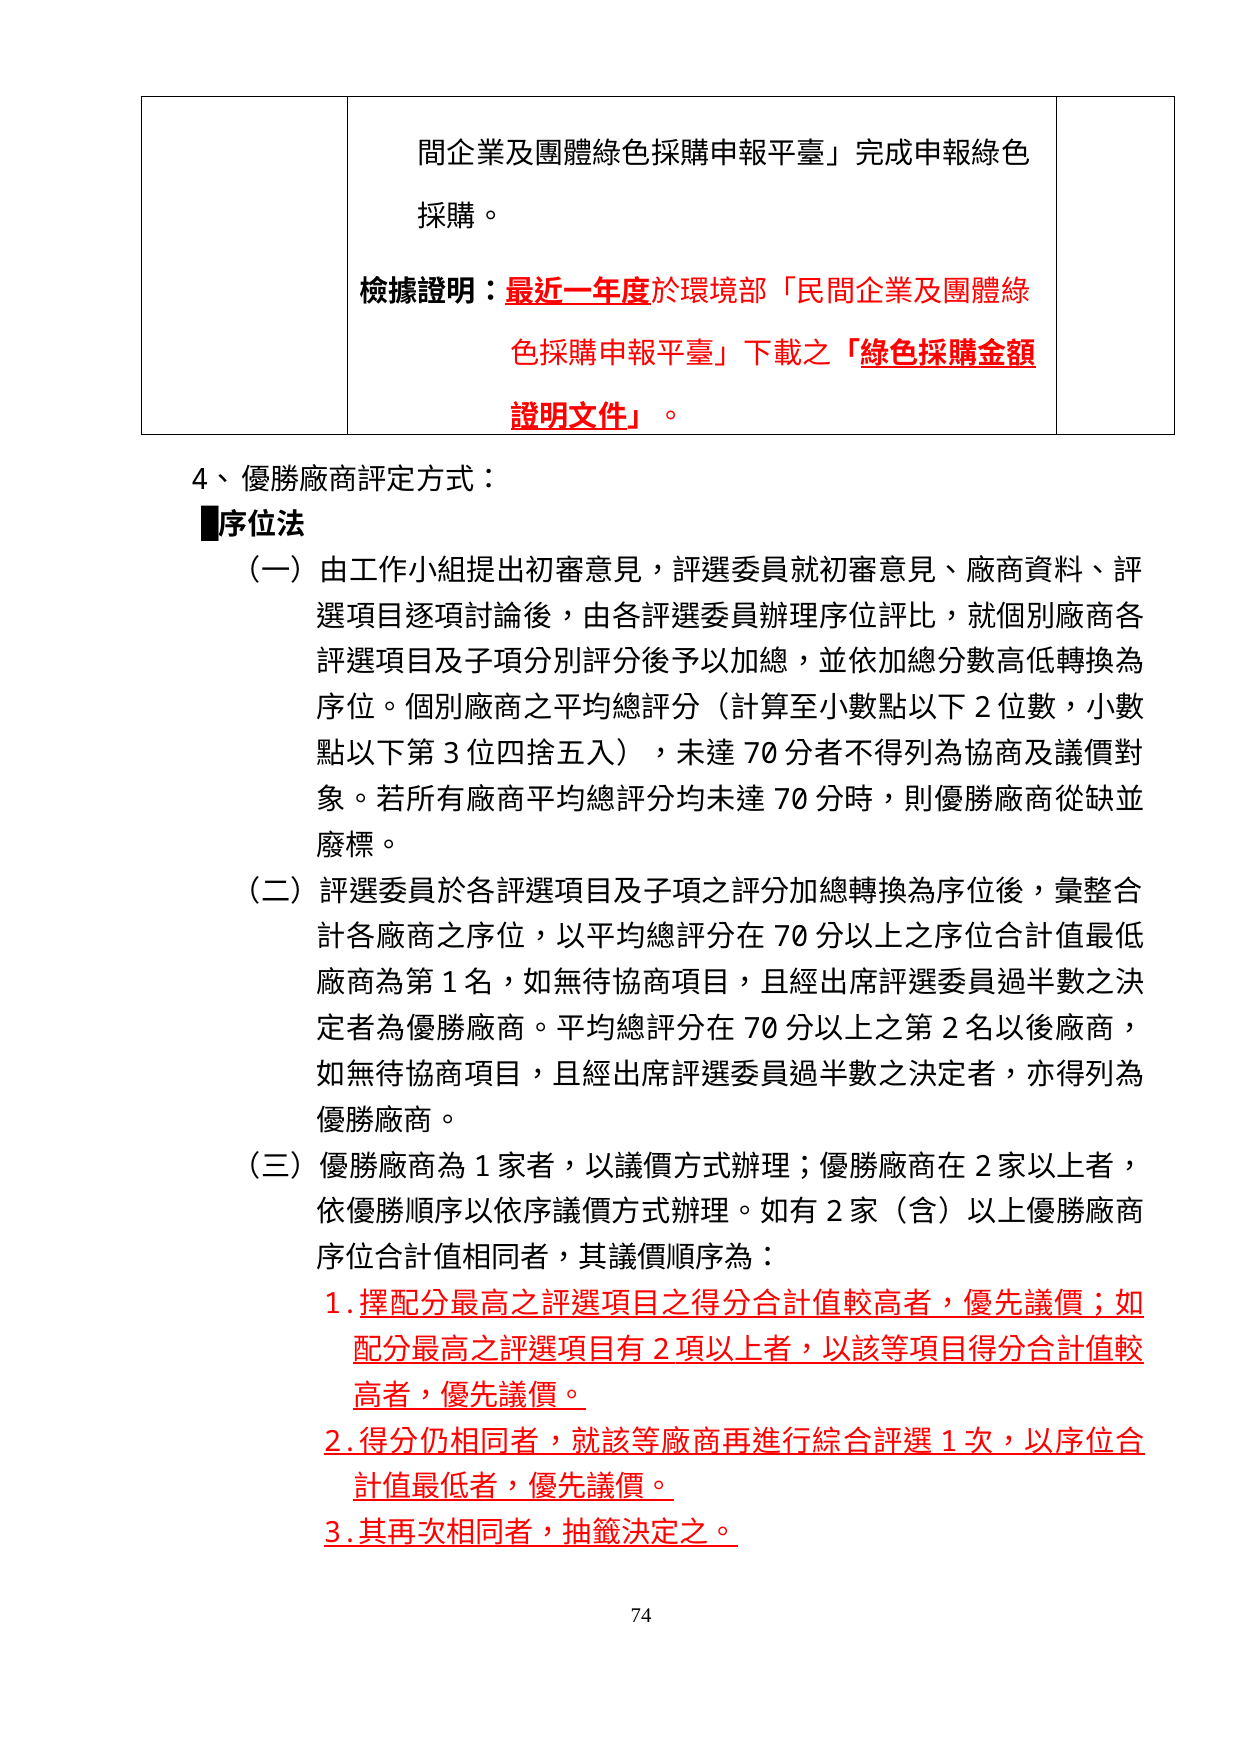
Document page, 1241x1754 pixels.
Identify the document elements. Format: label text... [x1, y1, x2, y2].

text （二）評選委員於各評選項目及子項之評分加總轉換為序位後，彙整合計各廠商之序位，以平均總評分在70分以上之序位合計值最低廠商為第1名，如無待協商項目，且經出席評選委員過半數之決定者為優勝廠商。平均總評分在70分以上之第2名以後廠商，如無待協商項目，且經出席評選委員過半數之決定者，亦得列為優勝廠商。 [232, 864, 1145, 1139]
table_cell [142, 97, 347, 434]
text （三）優勝廠商為1家者，以議價方式辦理；優勝廠商在2家以上者，依優勝順序以依序議價方式辦理。如有2家（含）以上優勝廠商序位合計值相同者，其議價順序為： [232, 1139, 1145, 1277]
text （一）由工作小組提出初審意見，評選委員就初審意見、廠商資料、評選項目逐項討論後，由各評選委員辦理序位評比，就個別廠商各評選項目及子項分別評分後予以加總，並依加總分數高低轉換為序位。個別廠商之平均總評分（計算至小數點以下2位數，小數點以下第3位四捨五入），未達70分者不得列為協商及議價對象。若所有廠商平均總評分均未達70分時，則優勝廠商從缺並廢標。 [232, 543, 1145, 864]
list 優勝廠商評定方式： [191, 435, 1152, 498]
text █序位法 [201, 498, 1145, 543]
text 1.擇配分最高之評選項目之得分合計值較高者，優先議價；如配分最高之評選項目有2項以上者，以該等項目得分合計值較高者，優先議價。 [323, 1277, 1145, 1414]
text 計值最低者，優先議價。 [323, 1454, 1145, 1506]
text 2.得分仍相同者，就該等廠商再進行綜合評選1次，以序位合 [323, 1414, 1145, 1453]
table_cell [1057, 97, 1174, 434]
text 3.其再次相同者，抽籤決定之。 [323, 1506, 1145, 1552]
table_cell 間企業及團體綠色採購申報平臺」完成申報綠色採購。 檢據證明：最近一年度於環境部「民間企業及團體綠色採購申報平臺」下載之「綠色採購金額證明文件」。 [348, 97, 1056, 434]
